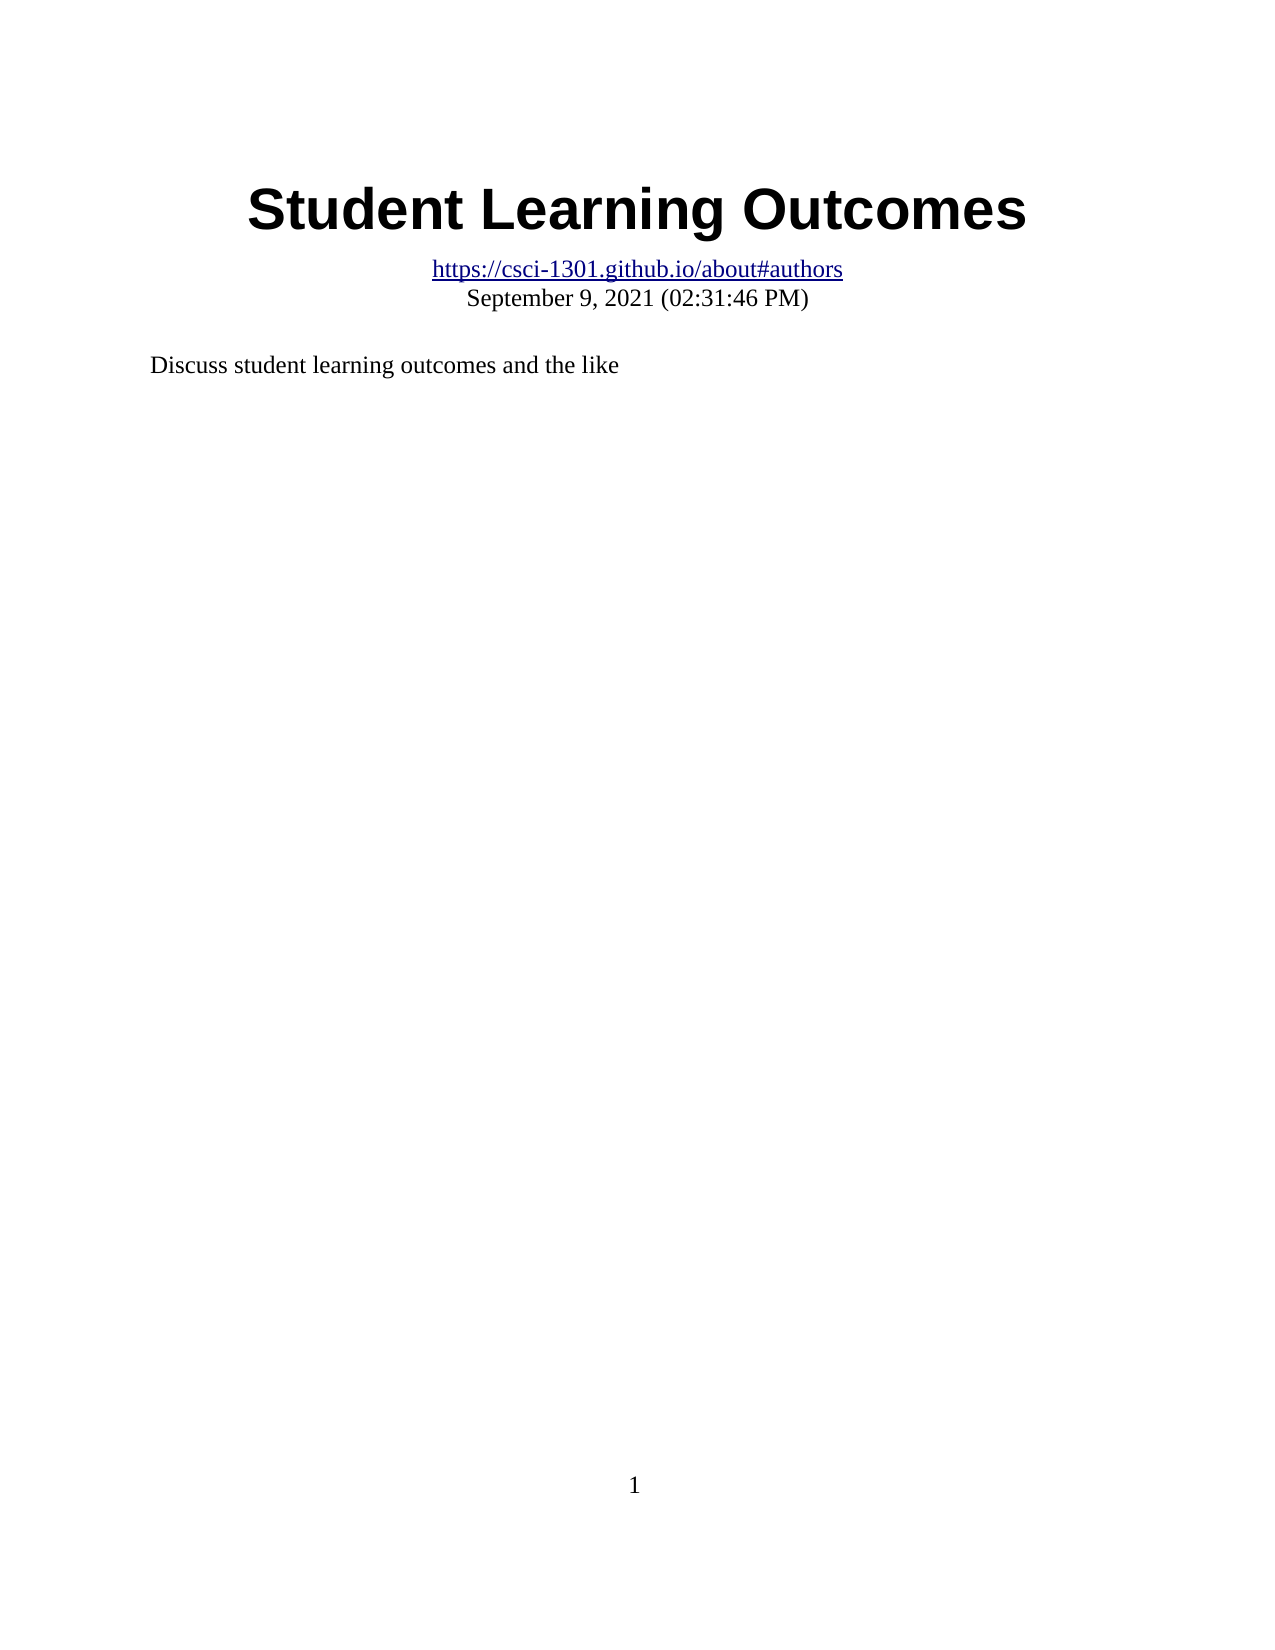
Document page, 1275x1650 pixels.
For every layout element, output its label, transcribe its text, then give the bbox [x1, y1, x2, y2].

text https://csci-1301.github.io/about#authors [150, 254, 1125, 283]
text September 9, 2021 (02:31:46 PM) [150, 283, 1125, 312]
text Discuss student learning outcomes and the like [150, 350, 1125, 378]
title Student Learning Outcomes [150, 175, 1125, 242]
